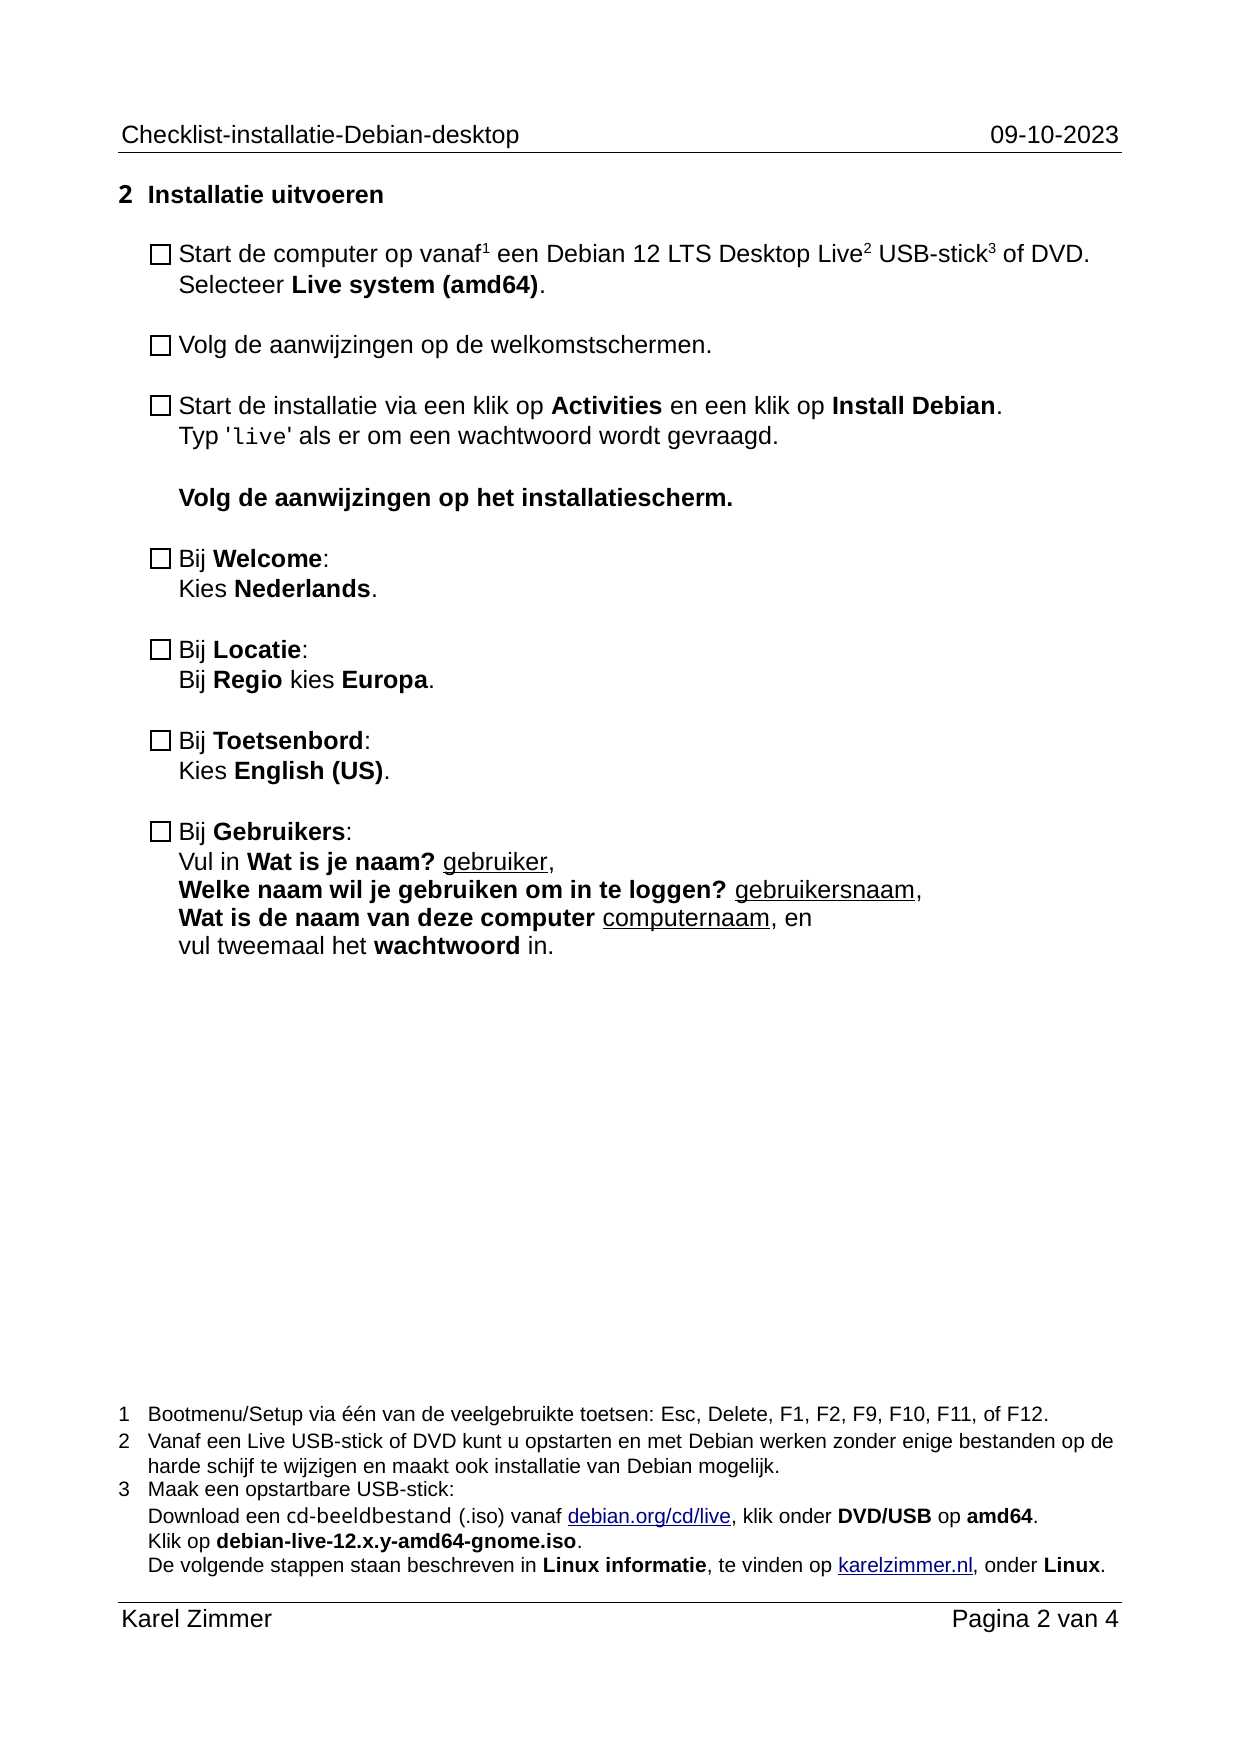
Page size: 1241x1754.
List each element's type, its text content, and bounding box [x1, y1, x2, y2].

table_cell [142, 574, 177, 604]
table_cell [118, 300, 142, 330]
table_cell Bij Welcome: [177, 544, 1122, 574]
table_cell [177, 360, 1122, 391]
table_cell [118, 421, 142, 453]
table_cell [118, 514, 142, 544]
table_cell [118, 391, 142, 421]
table_cell [142, 604, 177, 635]
table_cell Kies Nederlands. [177, 574, 1122, 604]
table_cell [118, 786, 142, 817]
table_cell [118, 847, 142, 961]
table_cell [142, 544, 177, 574]
table_cell Bij Gebruikers: [177, 817, 1122, 847]
table_cell [118, 635, 142, 665]
table_cell [118, 604, 142, 635]
table_cell [142, 665, 177, 695]
table_cell [177, 453, 1122, 483]
table_cell [177, 300, 1122, 330]
table_cell [177, 786, 1122, 817]
table_cell [118, 756, 142, 786]
table_cell Bij Regio kies Europa. [177, 665, 1122, 695]
table_cell [142, 391, 177, 421]
table_header [118, 239, 142, 269]
table_cell Vul in Wat is je naam? gebruiker, Welke naam wil je gebruiken om in te loggen? gebruikersnaam, Wat is de naam van deze computer computernaam, en vul tweemaal het wachtwoord in. [177, 847, 1122, 961]
table_header [142, 239, 177, 269]
table_cell [142, 483, 177, 513]
table_cell [118, 360, 142, 391]
table_cell [177, 514, 1122, 544]
table_cell Bij Toetsenbord: [177, 726, 1122, 756]
table_header Start de computer op vanaf een Debian 12 LTS Desktop Live USB-stick of DVD. [177, 239, 1122, 269]
table_cell [177, 695, 1122, 726]
table_cell Typ 'live' als er om een wachtwoord wordt gevraagd. [177, 421, 1122, 453]
table_cell [142, 726, 177, 756]
table_cell [142, 514, 177, 544]
table_cell [142, 330, 177, 360]
list Installatie uitvoeren [118, 177, 1122, 211]
table_cell [118, 483, 142, 513]
table_cell Volg de aanwijzingen op de welkomstschermen. [177, 330, 1122, 360]
table_cell [142, 453, 177, 483]
table_cell [142, 421, 177, 453]
table_cell [142, 786, 177, 817]
table_cell [118, 695, 142, 726]
table_cell [142, 847, 177, 961]
table_cell [118, 726, 142, 756]
table_cell [118, 665, 142, 695]
table_cell [142, 695, 177, 726]
table_cell Kies English (US). [177, 756, 1122, 786]
table_cell Start de installatie via een klik op Activities en een klik op Install Debian. [177, 391, 1122, 421]
table_cell [118, 330, 142, 360]
table_cell Selecteer Live system (amd64). [177, 269, 1122, 300]
table_cell [142, 817, 177, 847]
table_cell [142, 269, 177, 300]
table_cell [118, 453, 142, 483]
table_cell [142, 756, 177, 786]
table_cell Bij Locatie: [177, 635, 1122, 665]
table_cell [142, 635, 177, 665]
table_cell [118, 544, 142, 574]
table_cell [118, 817, 142, 847]
table_cell [118, 574, 142, 604]
table_cell Volg de aanwijzingen op het installatiescherm. [177, 483, 1122, 513]
table_cell [118, 269, 142, 300]
table_cell [142, 300, 177, 330]
table_cell [177, 604, 1122, 635]
table_cell [142, 360, 177, 391]
